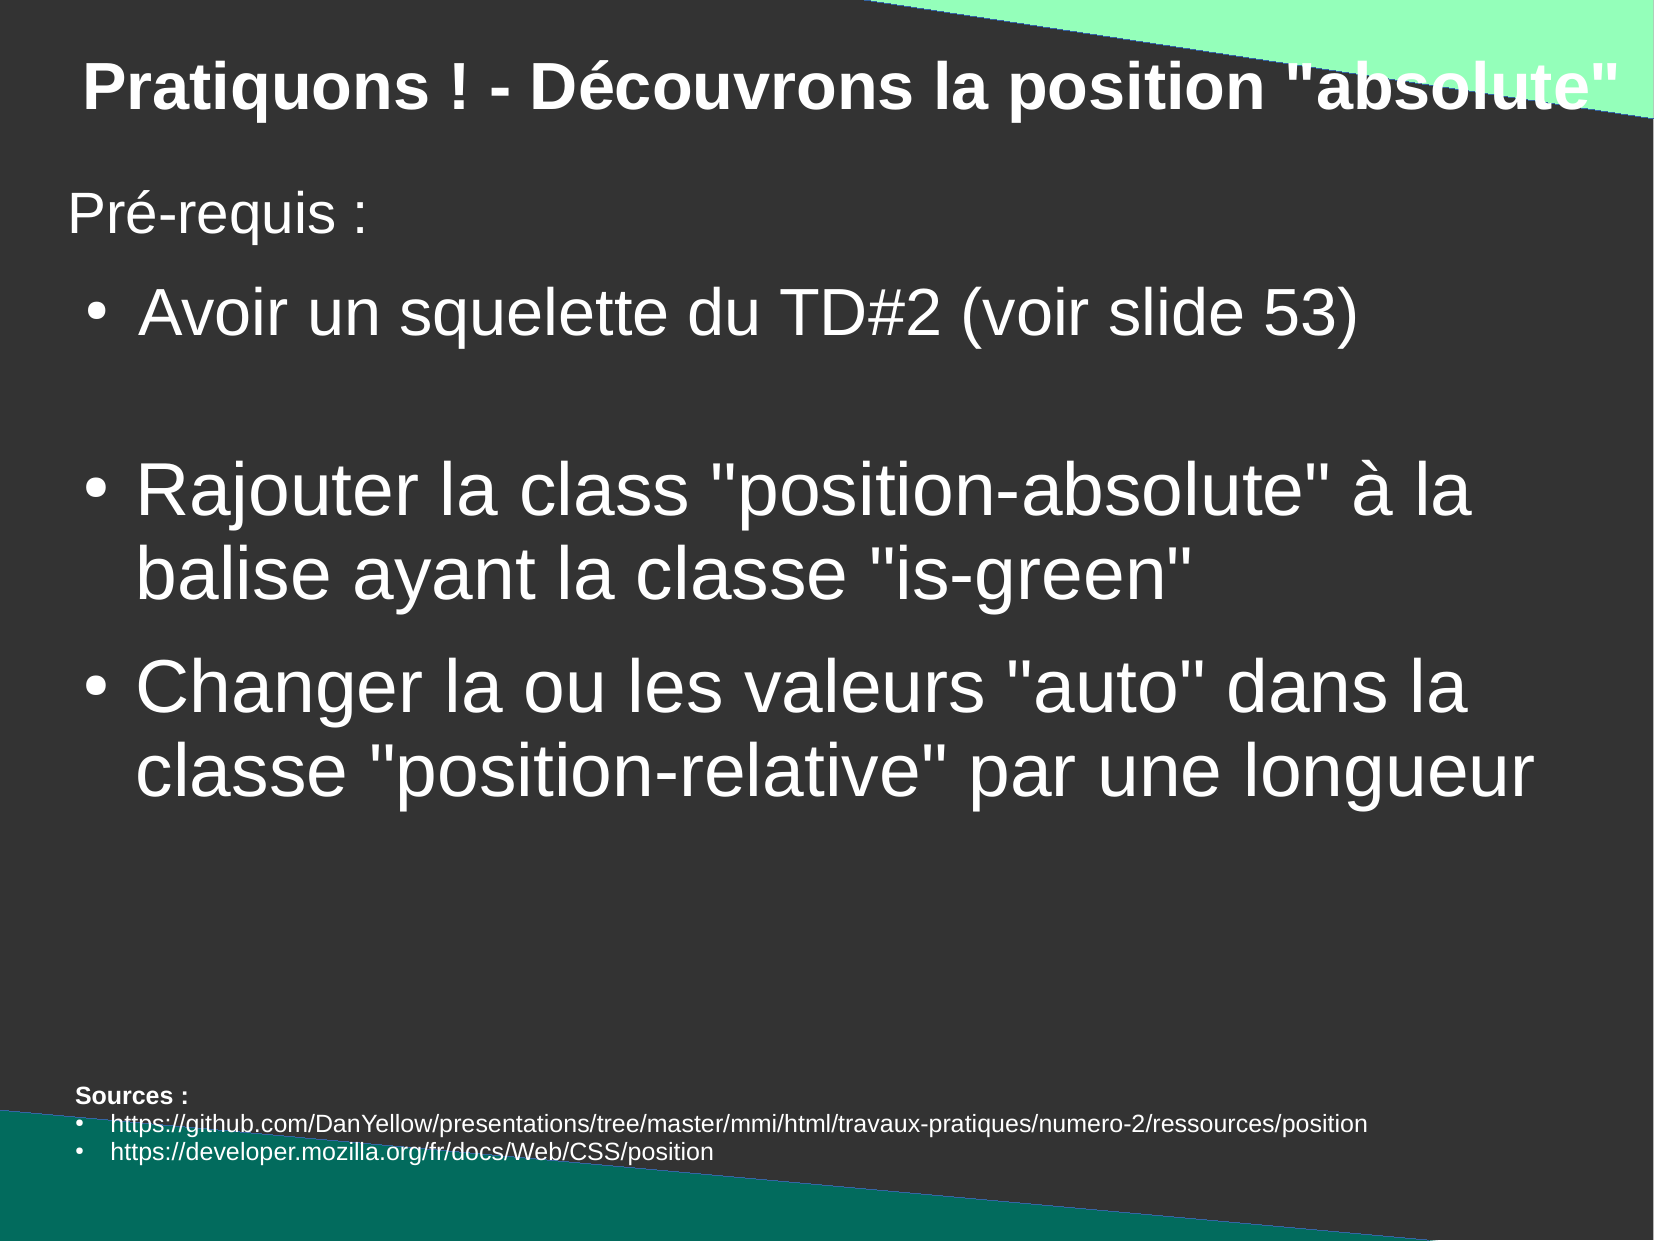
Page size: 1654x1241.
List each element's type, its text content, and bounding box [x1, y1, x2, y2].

list Pré-requis : Avoir un squelette du TD#2 (voir slide 53) [67, 180, 1607, 390]
list Rajouter la class "position-absolute" à la balise ayant la classe "is-green" Changer la ou les valeurs "auto" dans la classe "position-relative" par une longueur [64, 447, 1589, 1004]
text_box Sources : https://github.com/DanYellow/presentations/tree/master/mmi/html/travaux-pratiques/numero-2/ressources/position https://developer.mozilla.org/fr/docs/Web/CSS/position [60, 1074, 1546, 1217]
title Pratiquons ! - Découvrons la position "absolute" [82, 49, 1630, 199]
text_box [864, 0, 1654, 119]
